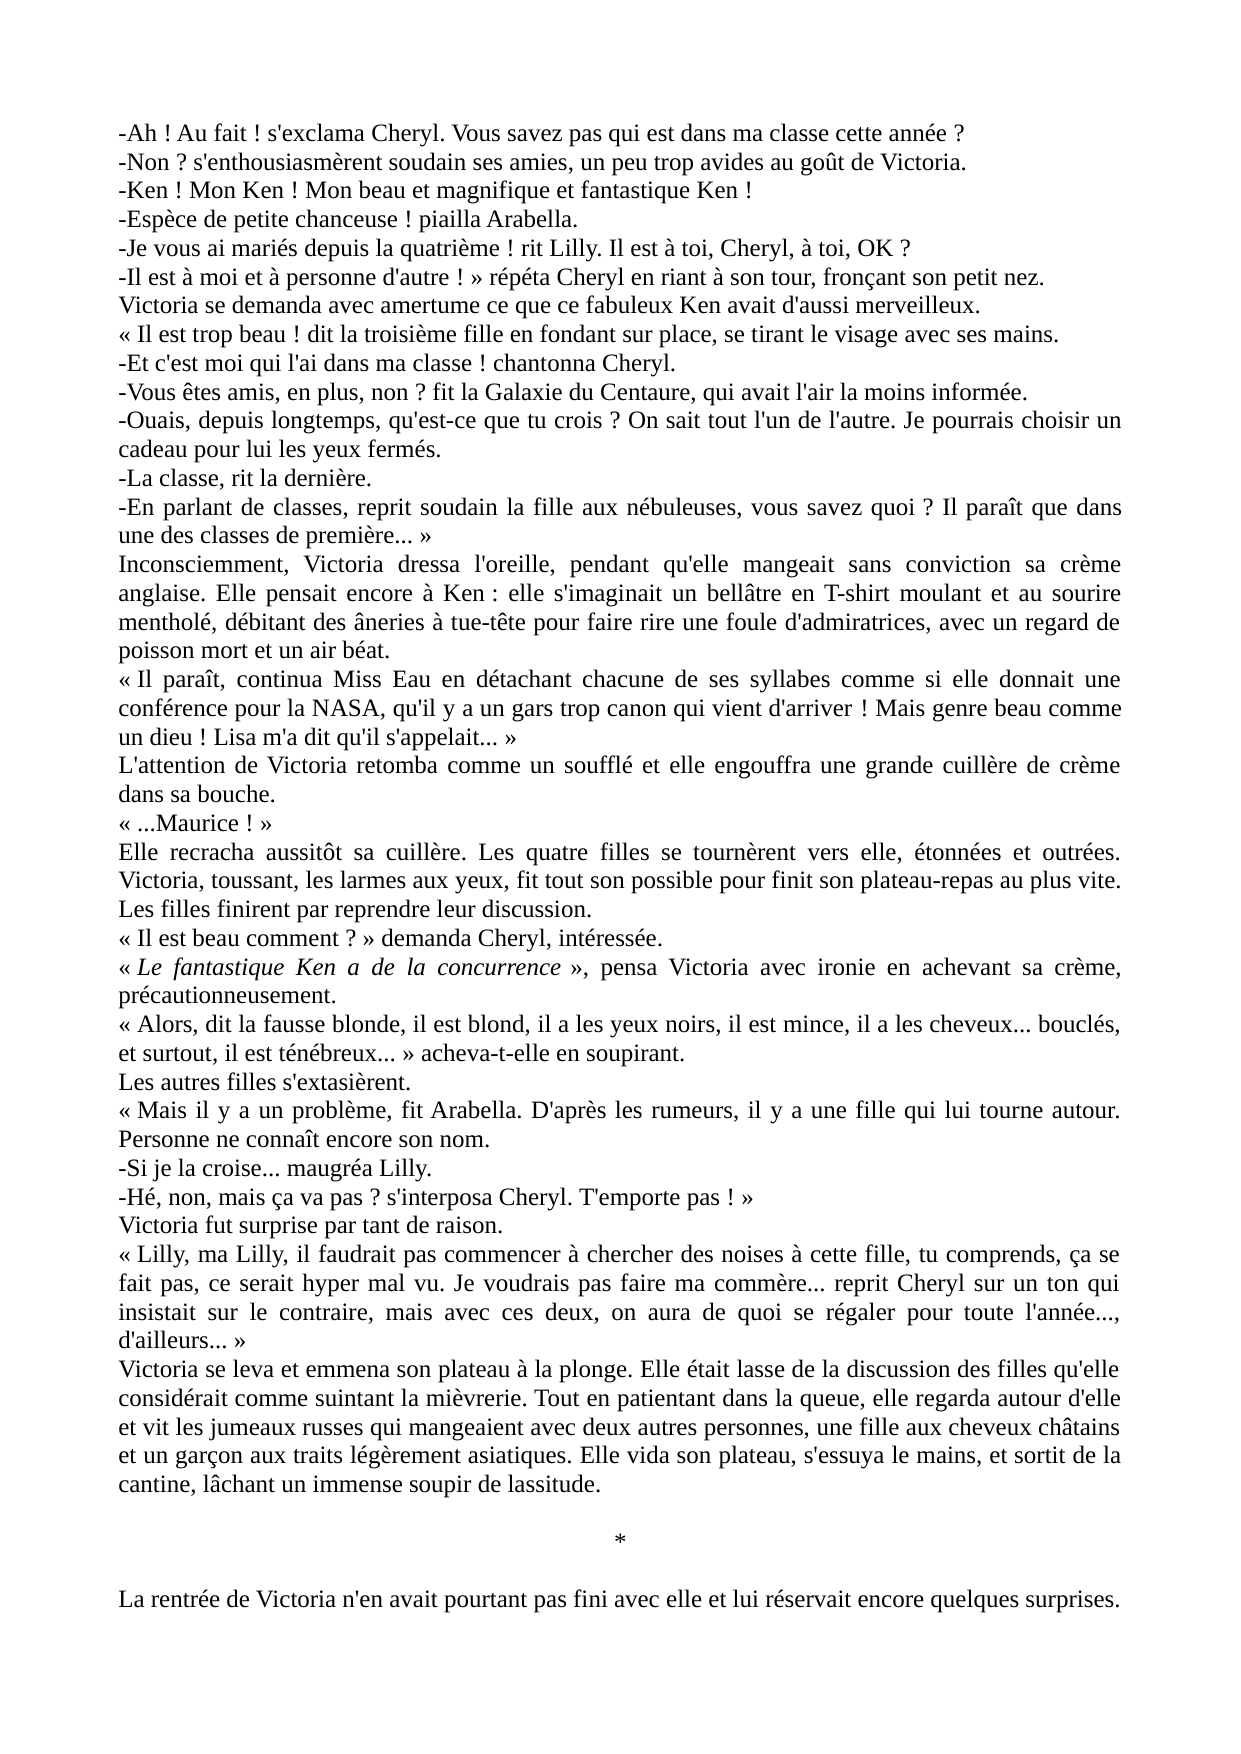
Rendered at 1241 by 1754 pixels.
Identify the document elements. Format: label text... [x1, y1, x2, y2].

text « Lilly, ma Lilly, il faudrait pas commencer à chercher des noises à cette fille, tu comprends, ça se fait pas, ce serait hyper mal vu. Je voudrais pas faire ma commère... reprit Cheryl sur un ton qui insistait sur le contraire, mais avec ces deux, on aura de quoi se régaler pour toute l'année..., d'ailleurs... » [118, 1239, 1122, 1354]
text Victoria se leva et emmena son plateau à la plonge. Elle était lasse de la discussion des filles qu'elle considérait comme suintant la mièvrerie. Tout en patientant dans la queue, elle regarda autour d'elle et vit les jumeaux russes qui mangeaient avec deux autres personnes, une fille aux cheveux châtains et un garçon aux traits légèrement asiatiques. Elle vida son plateau, s'essuya le mains, et sortit de la cantine, lâchant un immense soupir de lassitude. [118, 1354, 1122, 1498]
text -Hé, non, mais ça va pas ? s'interposa Cheryl. T'emporte pas ! » [118, 1182, 1122, 1211]
text « Il est trop beau ! dit la troisième fille en fondant sur place, se tirant le visage avec ses mains. [118, 319, 1122, 348]
text -Et c'est moi qui l'ai dans ma classe ! chantonna Cheryl. [118, 348, 1122, 377]
text -Il est à moi et à personne d'autre ! » répéta Cheryl en riant à son tour, fronçant son petit nez. [118, 262, 1122, 291]
text * [118, 1527, 1122, 1556]
text « Il est beau comment ? » demanda Cheryl, intéressée. [118, 923, 1122, 952]
text -Ouais, depuis longtemps, qu'est-ce que tu crois ? On sait tout l'un de l'autre. Je pourrais choisir un cadeau pour lui les yeux fermés. [118, 406, 1122, 463]
text « Mais il y a un problème, fit Arabella. D'après les rumeurs, il y a une fille qui lui tourne autour. Personne ne connaît encore son nom. [118, 1096, 1122, 1153]
text -La classe, rit la dernière. [118, 463, 1122, 492]
text -Ah ! Au fait ! s'exclama Cheryl. Vous savez pas qui est dans ma classe cette année ? [118, 118, 1122, 147]
text -En parlant de classes, reprit soudain la fille aux nébuleuses, vous savez quoi ? Il paraît que dans une des classes de première... » [118, 492, 1122, 549]
text -Non ? s'enthousiasmèrent soudain ses amies, un peu trop avides au goût de Victoria. [118, 147, 1122, 176]
text -Ken ! Mon Ken ! Mon beau et magnifique et fantastique Ken ! [118, 176, 1122, 204]
text Victoria fut surprise par tant de raison. [118, 1211, 1122, 1239]
text Victoria se demanda avec amertume ce que ce fabuleux Ken avait d'aussi merveilleux. [118, 291, 1122, 319]
text -Espèce de petite chanceuse ! piailla Arabella. [118, 204, 1122, 233]
text Les autres filles s'extasièrent. [118, 1067, 1122, 1096]
text « Alors, dit la fausse blonde, il est blond, il a les yeux noirs, il est mince, il a les cheveux... bouclés, et surtout, il est ténébreux... » acheva-t-elle en soupirant. [118, 1009, 1122, 1067]
text Inconsciemment, Victoria dressa l'oreille, pendant qu'elle mangeait sans conviction sa crème anglaise. Elle pensait encore à Ken : elle s'imaginait un bellâtre en T-shirt moulant et au sourire mentholé, débitant des âneries à tue-tête pour faire rire une foule d'admiratrices, avec un regard de poisson mort et un air béat. [118, 549, 1122, 664]
text -Je vous ai mariés depuis la quatrième ! rit Lilly. Il est à toi, Cheryl, à toi, OK ? [118, 233, 1122, 262]
text « Le fantastique Ken a de la concurrence », pensa Victoria avec ironie en achevant sa crème, précautionneusement. [118, 952, 1122, 1009]
text « ...Maurice ! » [118, 808, 1122, 837]
text Elle recracha aussitôt sa cuillère. Les quatre filles se tournèrent vers elle, étonnées et outrées. Victoria, toussant, les larmes aux yeux, fit tout son possible pour finit son plateau-repas au plus vite. Les filles finirent par reprendre leur discussion. [118, 837, 1122, 923]
text -Vous êtes amis, en plus, non ? fit la Galaxie du Centaure, qui avait l'air la moins informée. [118, 377, 1122, 406]
text L'attention de Victoria retomba comme un soufflé et elle engouffra une grande cuillère de crème dans sa bouche. [118, 751, 1122, 808]
text « Il paraît, continua Miss Eau en détachant chacune de ses syllabes comme si elle donnait une conférence pour la NASA, qu'il y a un gars trop canon qui vient d'arriver ! Mais genre beau comme un dieu ! Lisa m'a dit qu'il s'appelait... » [118, 664, 1122, 751]
text -Si je la croise... maugréa Lilly. [118, 1153, 1122, 1182]
text La rentrée de Victoria n'en avait pourtant pas fini avec elle et lui réservait encore quelques surprises. [118, 1584, 1122, 1613]
